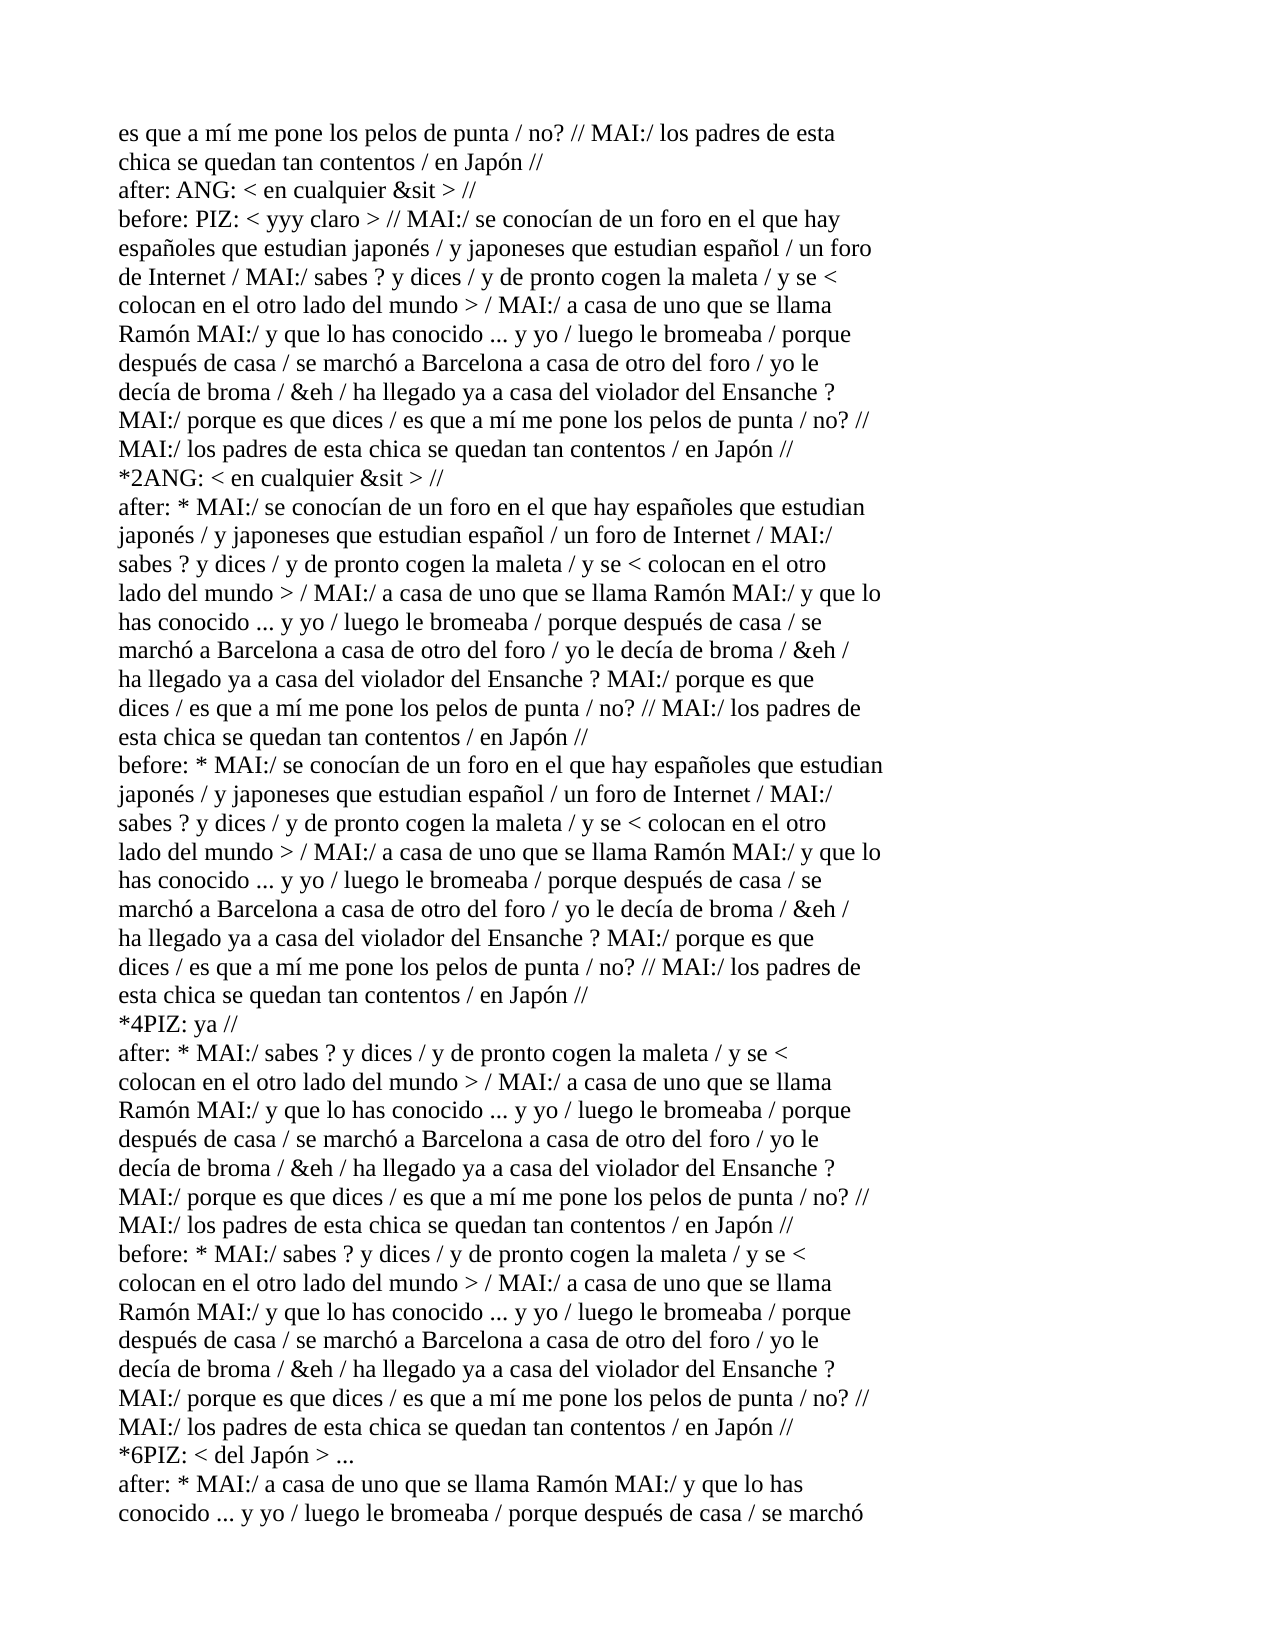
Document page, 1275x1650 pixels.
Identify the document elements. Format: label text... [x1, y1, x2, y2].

text decía de broma / &eh / ha llegado ya a casa del violador del Ensanche ? [118, 1354, 1157, 1383]
text before: PIZ: < yyy claro > // MAI:/ se conocían de un foro en el que hay [118, 204, 1157, 233]
text after: * MAI:/ sabes ? y dices / y de pronto cogen la maleta / y se < [118, 1038, 1157, 1067]
text MAI:/ los padres de esta chica se quedan tan contentos / en Japón // [118, 434, 1157, 463]
text MAI:/ porque es que dices / es que a mí me pone los pelos de punta / no? // [118, 406, 1157, 434]
text conocido ... y yo / luego le bromeaba / porque después de casa / se marchó [118, 1498, 1157, 1527]
text marchó a Barcelona a casa de otro del foro / yo le decía de broma / &eh / [118, 894, 1157, 923]
text de Internet / MAI:/ sabes ? y dices / y de pronto cogen la maleta / y se < [118, 262, 1157, 291]
text marchó a Barcelona a casa de otro del foro / yo le decía de broma / &eh / [118, 636, 1157, 664]
text españoles que estudian japonés / y japoneses que estudian español / un foro [118, 233, 1157, 262]
text esta chica se quedan tan contentos / en Japón // [118, 722, 1157, 751]
text after: ANG: < en cualquier &sit > // [118, 176, 1157, 204]
text after: * MAI:/ a casa de uno que se llama Ramón MAI:/ y que lo has [118, 1469, 1157, 1498]
text *6PIZ: < del Japón > ... [118, 1441, 1157, 1469]
text ha llegado ya a casa del violador del Ensanche ? MAI:/ porque es que [118, 664, 1157, 693]
text Ramón MAI:/ y que lo has conocido ... y yo / luego le bromeaba / porque [118, 319, 1157, 348]
text esta chica se quedan tan contentos / en Japón // [118, 981, 1157, 1009]
text colocan en el otro lado del mundo > / MAI:/ a casa de uno que se llama [118, 1067, 1157, 1096]
text colocan en el otro lado del mundo > / MAI:/ a casa de uno que se llama [118, 291, 1157, 319]
text después de casa / se marchó a Barcelona a casa de otro del foro / yo le [118, 1326, 1157, 1354]
text has conocido ... y yo / luego le bromeaba / porque después de casa / se [118, 866, 1157, 894]
text sabes ? y dices / y de pronto cogen la maleta / y se < colocan en el otro [118, 808, 1157, 837]
text before: * MAI:/ sabes ? y dices / y de pronto cogen la maleta / y se < [118, 1239, 1157, 1268]
text *4PIZ: ya // [118, 1009, 1157, 1038]
text lado del mundo > / MAI:/ a casa de uno que se llama Ramón MAI:/ y que lo [118, 578, 1157, 607]
text japonés / y japoneses que estudian español / un foro de Internet / MAI:/ [118, 521, 1157, 549]
text Ramón MAI:/ y que lo has conocido ... y yo / luego le bromeaba / porque [118, 1297, 1157, 1326]
text chica se quedan tan contentos / en Japón // [118, 147, 1157, 176]
text dices / es que a mí me pone los pelos de punta / no? // MAI:/ los padres de [118, 693, 1157, 722]
text *2ANG: < en cualquier &sit > // [118, 463, 1157, 492]
text sabes ? y dices / y de pronto cogen la maleta / y se < colocan en el otro [118, 549, 1157, 578]
text MAI:/ los padres de esta chica se quedan tan contentos / en Japón // [118, 1412, 1157, 1441]
text después de casa / se marchó a Barcelona a casa de otro del foro / yo le [118, 348, 1157, 377]
text colocan en el otro lado del mundo > / MAI:/ a casa de uno que se llama [118, 1268, 1157, 1297]
text before: * MAI:/ se conocían de un foro en el que hay españoles que estudian [118, 751, 1157, 779]
text después de casa / se marchó a Barcelona a casa de otro del foro / yo le [118, 1124, 1157, 1153]
text es que a mí me pone los pelos de punta / no? // MAI:/ los padres de esta [118, 118, 1157, 147]
text Ramón MAI:/ y que lo has conocido ... y yo / luego le bromeaba / porque [118, 1096, 1157, 1124]
text MAI:/ los padres de esta chica se quedan tan contentos / en Japón // [118, 1211, 1157, 1239]
text dices / es que a mí me pone los pelos de punta / no? // MAI:/ los padres de [118, 952, 1157, 981]
text lado del mundo > / MAI:/ a casa de uno que se llama Ramón MAI:/ y que lo [118, 837, 1157, 866]
text MAI:/ porque es que dices / es que a mí me pone los pelos de punta / no? // [118, 1383, 1157, 1412]
text decía de broma / &eh / ha llegado ya a casa del violador del Ensanche ? [118, 1153, 1157, 1182]
text japonés / y japoneses que estudian español / un foro de Internet / MAI:/ [118, 779, 1157, 808]
text ha llegado ya a casa del violador del Ensanche ? MAI:/ porque es que [118, 923, 1157, 952]
text decía de broma / &eh / ha llegado ya a casa del violador del Ensanche ? [118, 377, 1157, 406]
text MAI:/ porque es que dices / es que a mí me pone los pelos de punta / no? // [118, 1182, 1157, 1211]
text after: * MAI:/ se conocían de un foro en el que hay españoles que estudian [118, 492, 1157, 521]
text has conocido ... y yo / luego le bromeaba / porque después de casa / se [118, 607, 1157, 636]
